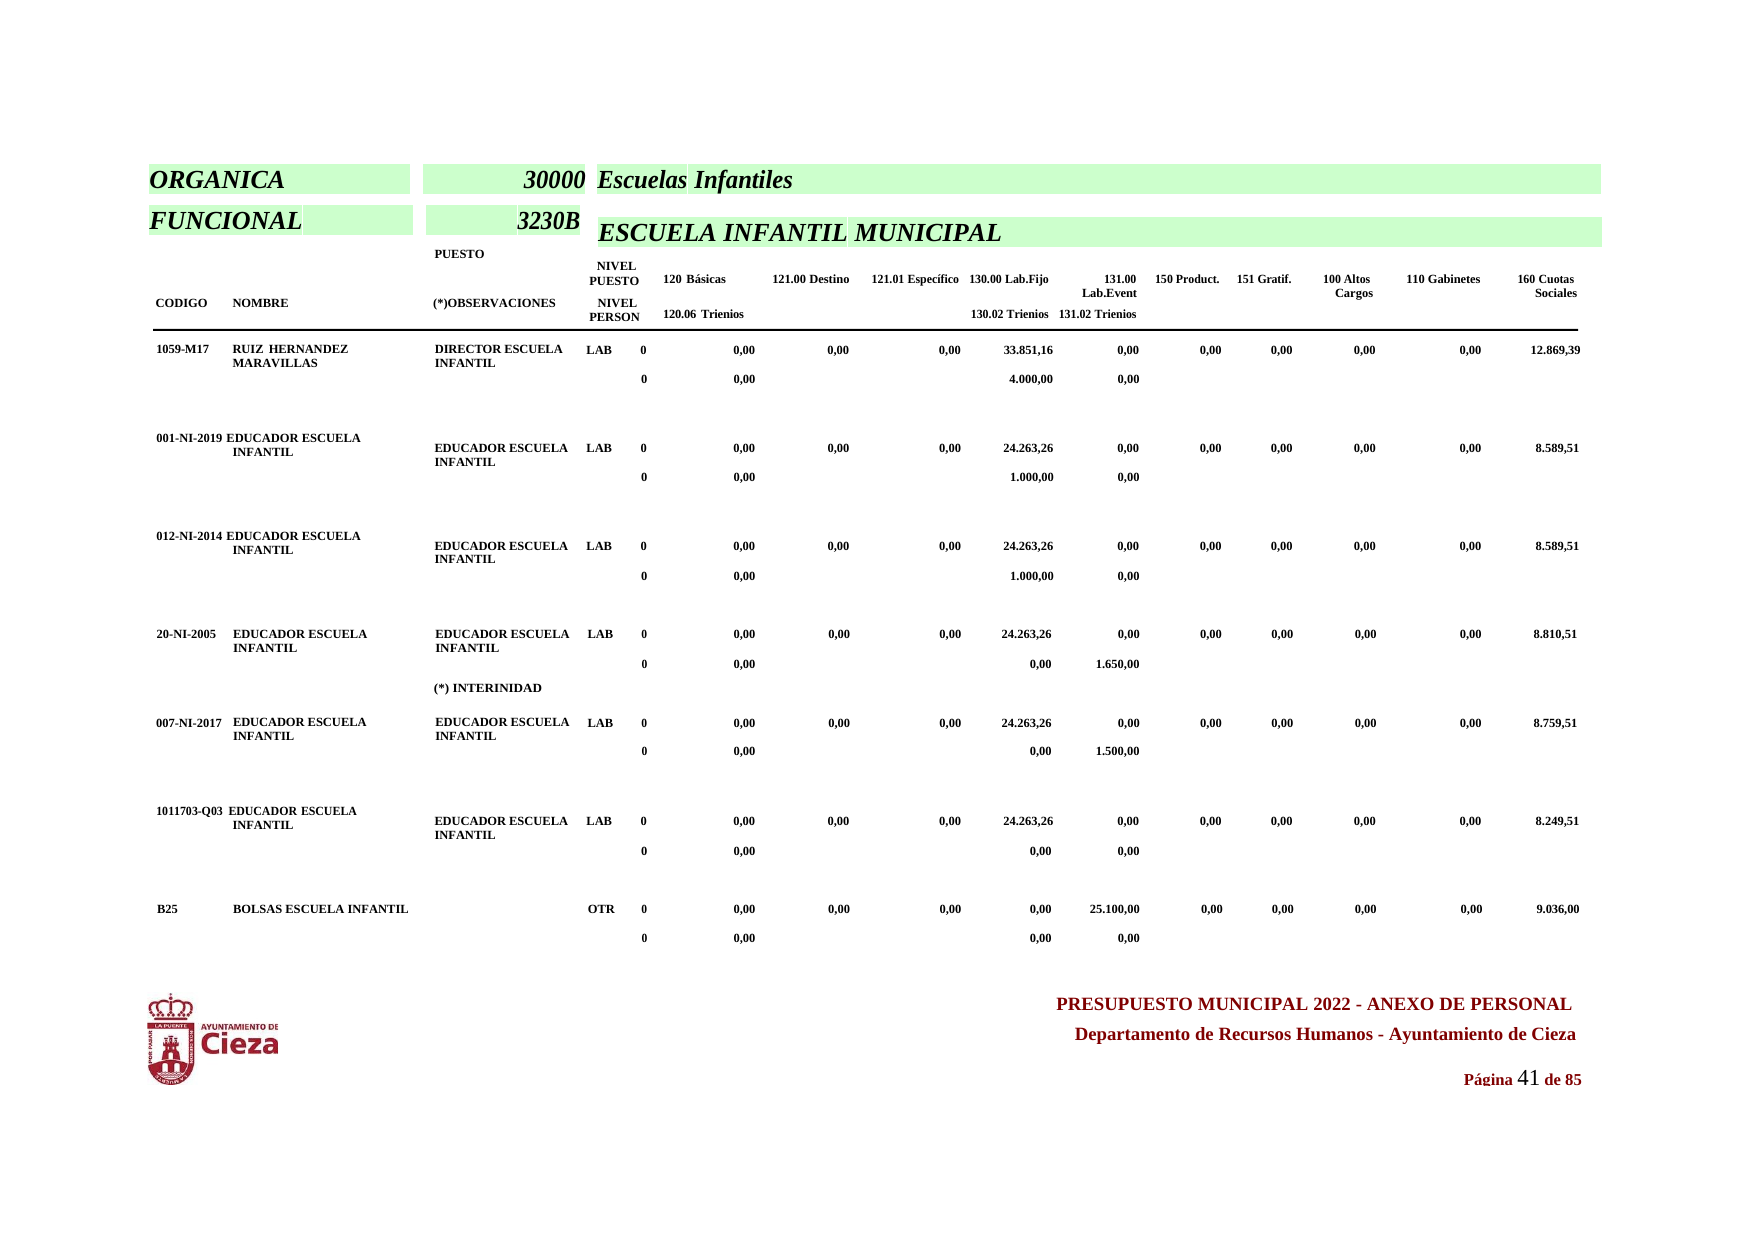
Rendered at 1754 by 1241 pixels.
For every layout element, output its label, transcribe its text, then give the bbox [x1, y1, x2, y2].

table_cell [791, 746, 894, 760]
table_header 0,00 [1418, 903, 1508, 925]
table_header B25 [154, 903, 205, 925]
text CODIGO NOMBRE [155, 296, 294, 311]
text (*)OBSERVACIONES [433, 296, 560, 311]
table_cell [1075, 677, 1170, 706]
table_header OTR [498, 903, 628, 925]
table_cell [1246, 746, 1323, 760]
table_header 0,00 [1324, 628, 1418, 657]
text PUESTO [135, 249, 484, 261]
text 012-NI-2014 EDUCADOR ESCUELA INFANTIL [156, 529, 371, 557]
table_cell 0,00 [1418, 706, 1509, 746]
text 0 0,00 1.000,00 0,00 [641, 470, 1614, 484]
table_header 0,00 [1323, 903, 1418, 925]
table_cell 0,00 [1072, 925, 1170, 947]
text 110 Gabinetes 160 Cuotas Sociales [1406, 272, 1579, 300]
table_header 0,00 [1170, 903, 1246, 925]
table_cell [227, 657, 401, 677]
text 0 0,00 1.000,00 0,00 [641, 568, 1614, 583]
table_cell 0,00 [1170, 706, 1246, 746]
table_header 0,00 [1170, 628, 1246, 657]
table_cell [691, 677, 791, 706]
picture [147, 992, 279, 1085]
text EDUCADOR ESCUELA INFANTIL [434, 539, 570, 567]
table_cell [1324, 657, 1418, 677]
text 130.02 Trienios 131.02 Trienios [971, 307, 1137, 322]
table_cell EDUCADOR ESCUELA INFANTIL [401, 706, 578, 746]
table_cell [154, 925, 205, 947]
table_cell [579, 657, 626, 677]
subtitle ESCUELA INFANTIL MUNICIPAL [598, 217, 1614, 247]
table_header 0 [628, 903, 691, 925]
table_cell [154, 657, 227, 677]
table_cell 0 [626, 657, 691, 677]
text 120.06 Trienios [663, 307, 745, 322]
text NIVEL [597, 260, 1614, 272]
table_header 20-NI-2005 [154, 628, 227, 657]
table_header 0,00 [894, 628, 982, 657]
table_cell [227, 677, 401, 706]
table_header BOLSAS ESCUELA INFANTIL [205, 903, 498, 925]
table_cell 0,00 [791, 706, 894, 746]
table_cell [894, 657, 982, 677]
table_cell 0,00 [691, 746, 791, 760]
table_cell [1509, 677, 1580, 706]
table_header 8.810,51 [1509, 628, 1580, 657]
text 0,00 [733, 814, 758, 828]
table_cell 0,00 [1246, 706, 1323, 746]
text FUNCIONAL 3230B [149, 205, 581, 235]
table_cell [401, 657, 578, 677]
table_cell [154, 746, 227, 760]
text PUESTO [589, 274, 641, 288]
table_header 0,00 [995, 903, 1072, 925]
table_cell 0,00 [995, 925, 1072, 947]
table_header 24.263,26 [982, 628, 1075, 657]
table_cell [1246, 677, 1323, 706]
table_cell [1170, 925, 1246, 947]
table_cell 0,00 [691, 706, 791, 746]
table_cell 0,00 [1075, 706, 1170, 746]
table_cell 24.263,26 [982, 706, 1075, 746]
table_cell [791, 925, 894, 947]
table_cell 0,00 [691, 925, 791, 947]
text 120 Básicas [663, 272, 745, 286]
text 150 Product. 151 Gratif. 100 Altos [1141, 272, 1370, 286]
text 0,00 0,00 24.263,26 0,00 0,00 0,00 0,00 0,00 8.249,51 [827, 814, 1614, 828]
text 001-NI-2019 EDUCADOR ESCUELA INFANTIL [156, 431, 371, 459]
text 1011703-Q03 EDUCADOR ESCUELA INFANTIL [156, 804, 371, 832]
table_cell 1.650,00 [1075, 657, 1170, 677]
table_header 0,00 [895, 903, 995, 925]
table_header 0,00 [1246, 628, 1323, 657]
text EDUCADOR ESCUELA INFANTIL [434, 814, 570, 842]
text LAB 0 [586, 539, 650, 553]
table_header 0,00 [1418, 628, 1509, 657]
table_header 0,00 [1246, 903, 1323, 925]
text LAB 0 [586, 814, 650, 828]
text 0,00 0,00 24.263,26 0,00 0,00 0,00 0,00 0,00 8.589,51 [827, 441, 1614, 455]
table_header 0,00 [1075, 628, 1170, 657]
table_cell [1170, 746, 1246, 760]
table_cell EDUCADOR ESCUELA INFANTIL [227, 706, 401, 746]
table_cell [227, 746, 401, 760]
text 0,00 0,00 24.263,26 0,00 0,00 0,00 0,00 0,00 8.589,51 [827, 539, 1614, 553]
table_cell 0,00 [1324, 706, 1418, 746]
table_header 0,00 [791, 628, 894, 657]
text 0,00 [733, 539, 758, 553]
table_cell [1324, 746, 1418, 760]
table_cell [1509, 657, 1580, 677]
table_cell [1170, 657, 1246, 677]
table_cell [791, 657, 894, 677]
table_cell [1418, 677, 1509, 706]
table_cell [1246, 925, 1323, 947]
text DIRECTOR ESCUELA INFANTIL [434, 343, 564, 371]
table_header 0 [626, 628, 691, 657]
table_cell [579, 746, 626, 760]
table_cell 0,00 [982, 657, 1075, 677]
table_header 0,00 [791, 903, 894, 925]
table_cell [1509, 925, 1581, 947]
table_cell [894, 677, 982, 706]
table_cell [401, 746, 578, 760]
text EDUCADOR ESCUELA INFANTIL [434, 441, 570, 469]
table_header 9.036,00 [1509, 903, 1581, 925]
table_cell [154, 677, 227, 706]
table_cell [579, 677, 626, 706]
text 0,00 [733, 343, 758, 357]
text MARAVILLAS [232, 357, 356, 371]
table_cell 0,00 [691, 657, 791, 677]
table_header LAB [579, 628, 626, 657]
table_header 0,00 [691, 903, 791, 925]
table_cell [982, 677, 1075, 706]
table_cell [1418, 657, 1509, 677]
table_cell [1323, 925, 1418, 947]
table_cell [205, 925, 498, 947]
table_cell [1418, 746, 1509, 760]
table_cell [1246, 657, 1323, 677]
table_cell [791, 677, 894, 706]
table_cell LAB [579, 706, 626, 746]
text Cargos [1141, 286, 1373, 300]
table_cell [894, 746, 982, 760]
text 121.00 Destino 121.01 Específico 130.00 Lab.Fijo 131.00 [772, 272, 1137, 286]
text 0,00 [733, 441, 758, 455]
table_header EDUCADOR ESCUELA INFANTIL [401, 628, 578, 657]
table_cell 007-NI-2017 [154, 706, 227, 746]
table_cell 1.500,00 [1075, 746, 1170, 760]
text NIVEL PERSON [589, 297, 642, 324]
text 0,00 0,00 33.851,16 0,00 0,00 0,00 0,00 0,00 12.869,39 [827, 343, 1614, 357]
table_cell [1170, 677, 1246, 706]
table_cell 8.759,51 [1509, 706, 1580, 746]
table_cell [498, 925, 628, 947]
text LAB 0 [586, 343, 650, 357]
table_header 0,00 [691, 628, 791, 657]
table_cell [1324, 677, 1418, 706]
table_cell 0,00 [894, 706, 982, 746]
table_cell 0,00 [982, 746, 1075, 760]
text 0 0,00 4.000,00 0,00 [641, 372, 1614, 386]
text LAB 0 [586, 441, 650, 455]
table_cell 0 [626, 746, 691, 760]
text 0 0,00 0,00 0,00 [641, 843, 1614, 858]
text 1059-M17 RUIZ HERNANDEZ [156, 342, 356, 357]
table_cell 0 [628, 925, 691, 947]
table_cell [1418, 925, 1508, 947]
table_cell [1509, 746, 1580, 760]
table_header 25.100,00 [1072, 903, 1170, 925]
table_cell [626, 677, 691, 706]
table_cell 0 [626, 706, 691, 746]
text Lab.Event [1082, 286, 1137, 300]
table_cell [895, 925, 995, 947]
subtitle ORGANICA 30000 Escuelas Infantiles [149, 164, 1614, 194]
table_cell (*) INTERINIDAD [401, 677, 578, 706]
table_header EDUCADOR ESCUELA INFANTIL [227, 628, 401, 657]
